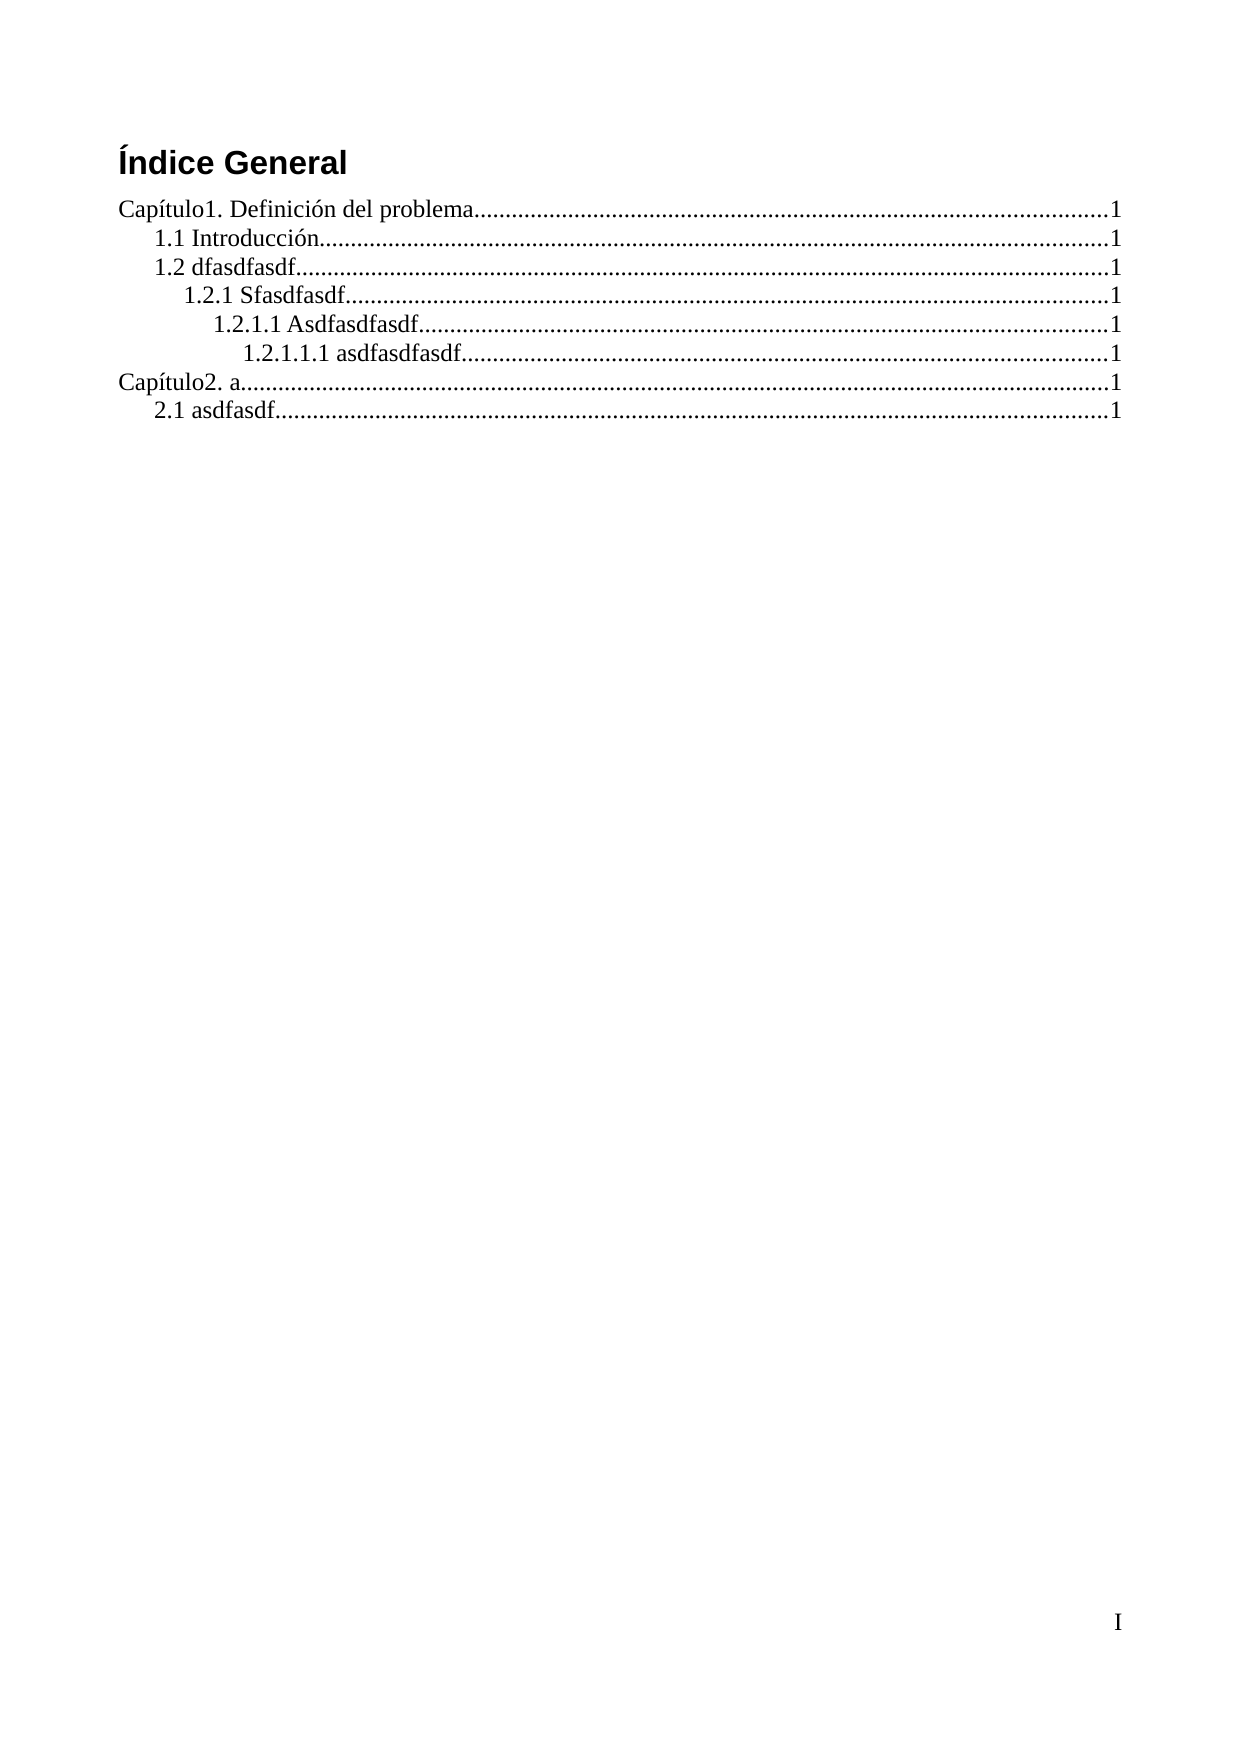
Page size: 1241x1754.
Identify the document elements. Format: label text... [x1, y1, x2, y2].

text 1.2 dfasdfasdf 1 [148, 252, 1122, 280]
text 1.2.1.1 Asdfasdfasdf 1 [207, 309, 1122, 338]
text 1.2.1.1.1 asdfasdfasdf 1 [236, 338, 1122, 367]
subtitle Índice General [118, 143, 1122, 182]
text 1.1 Introducción 1 [148, 223, 1122, 252]
text 2.1 asdfasdf 1 [148, 395, 1122, 424]
subtitle a 1 [118, 367, 1122, 395]
text 1.2.1 Sfasdfasdf 1 [177, 280, 1122, 309]
subtitle Definición del problema 1 [118, 194, 1122, 223]
